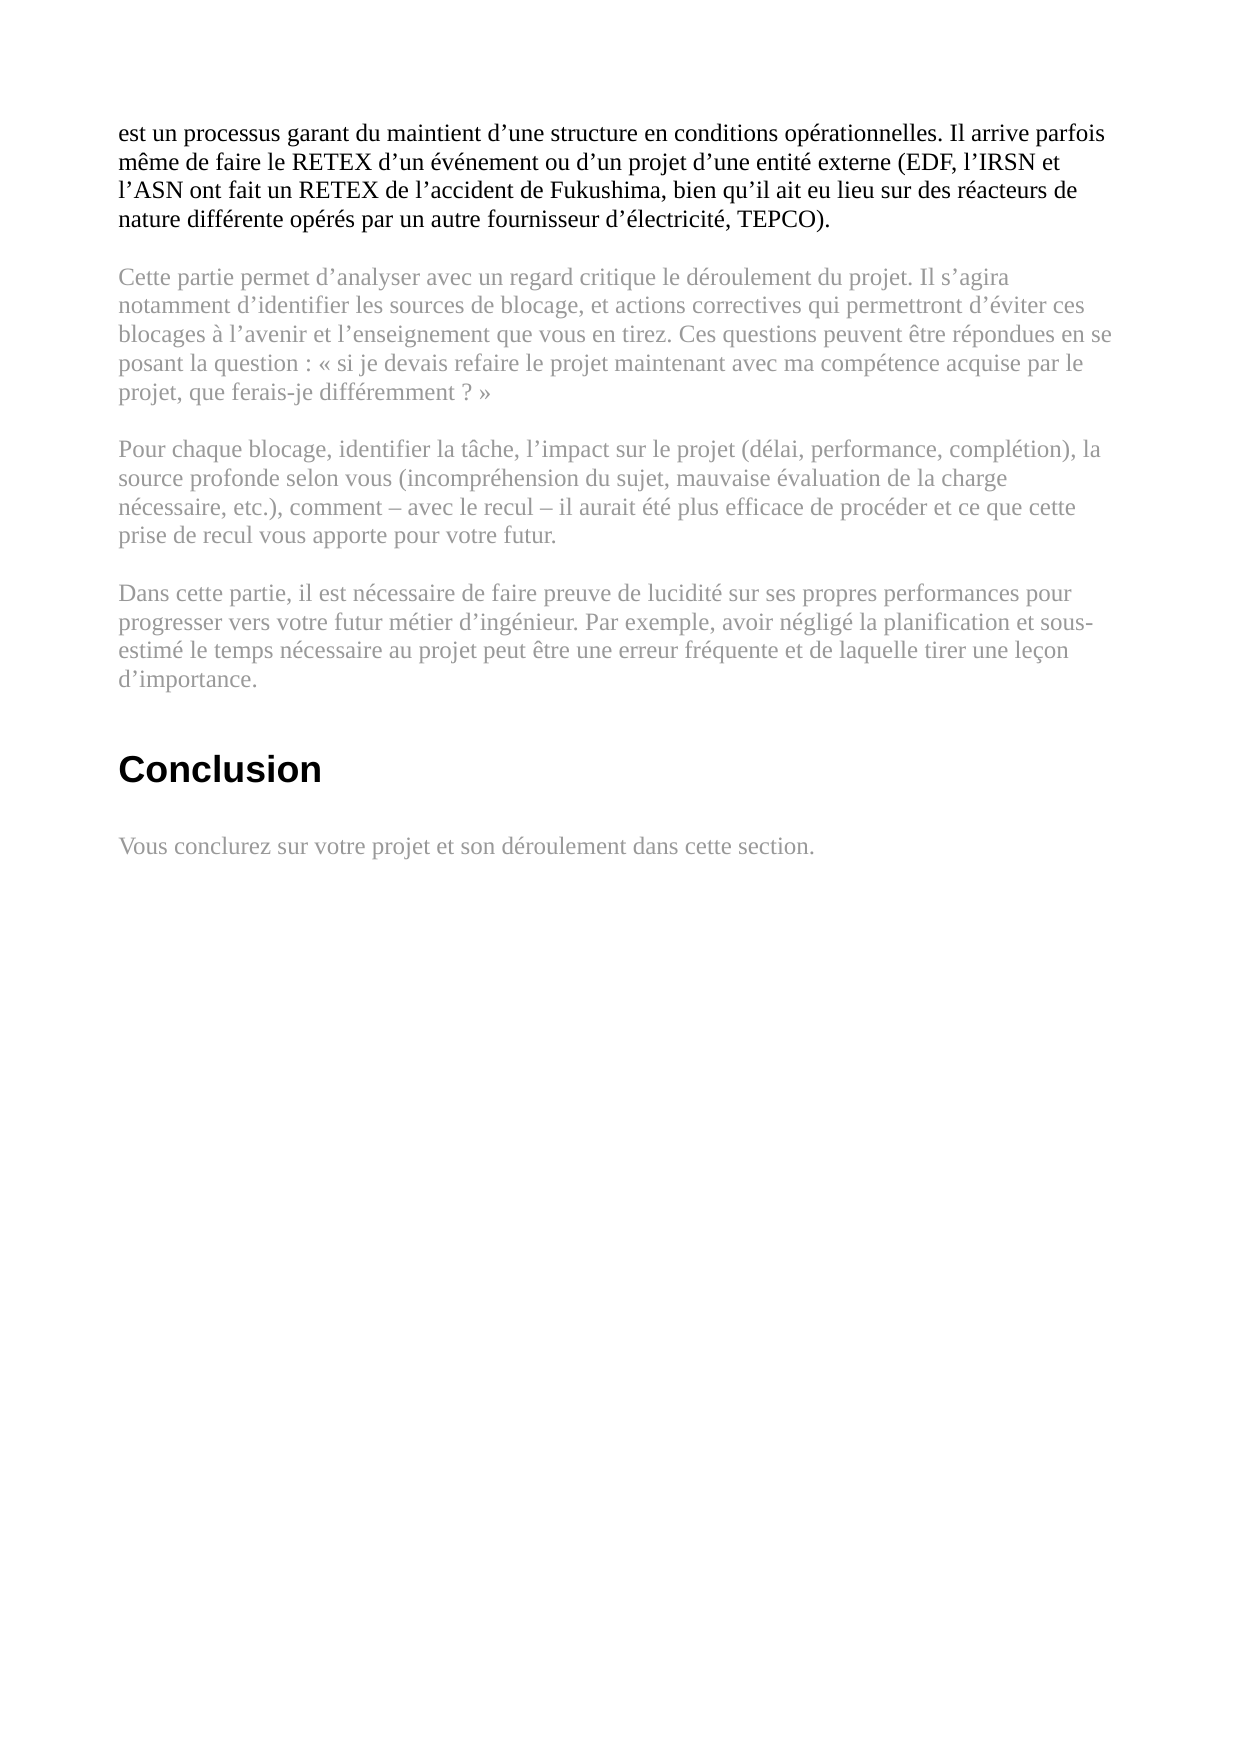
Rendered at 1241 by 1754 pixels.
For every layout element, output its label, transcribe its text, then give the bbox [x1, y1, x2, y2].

text est un processus garant du maintient d’une structure en conditions opérationnelles. Il arrive parfois même de faire le RETEX d’un événement ou d’un projet d’une entité externe (EDF, l’IRSN et l’ASN ont fait un RETEX de l’accident de Fukushima, bien qu’il ait eu lieu sur des réacteurs de nature différente opérés par un autre fournisseur d’électricité, TEPCO). [118, 118, 1122, 233]
text Cette partie permet d’analyser avec un regard critique le déroulement du projet. Il s’agira notamment d’identifier les sources de blocage, et actions correctives qui permettront d’éviter ces blocages à l’avenir et l’enseignement que vous en tirez. Ces questions peuvent être répondues en se posant la question : « si je devais refaire le projet maintenant avec ma compétence acquise par le projet, que ferais-je différemment ? » [118, 262, 1122, 406]
text Vous conclurez sur votre projet et son déroulement dans cette section. [118, 831, 1122, 860]
text Dans cette partie, il est nécessaire de faire preuve de lucidité sur ses propres performances pour progresser vers votre futur métier d’ingénieur. Par exemple, avoir négligé la planification et sous-estimé le temps nécessaire au projet peut être une erreur fréquente et de laquelle tirer une leçon d’importance. [118, 578, 1122, 693]
subtitle Conclusion [118, 747, 1122, 790]
text Pour chaque blocage, identifier la tâche, l’impact sur le projet (délai, performance, complétion), la source profonde selon vous (incompréhension du sujet, mauvaise évaluation de la charge nécessaire, etc.), comment – avec le recul – il aurait été plus efficace de procéder et ce que cette prise de recul vous apporte pour votre futur. [118, 434, 1122, 549]
